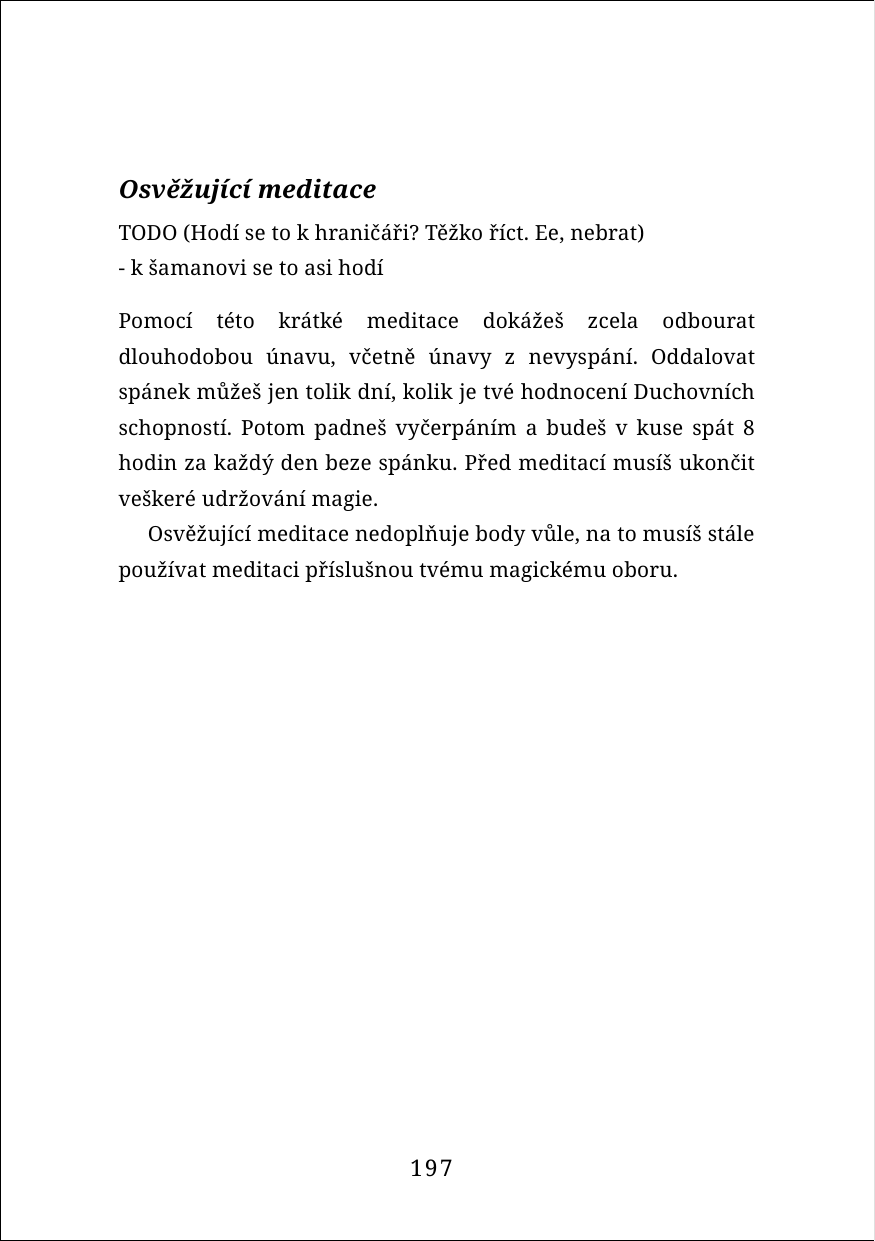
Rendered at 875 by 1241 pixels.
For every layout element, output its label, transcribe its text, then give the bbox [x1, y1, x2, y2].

text TODO (Hodí se to k hraničáři? Těžko říct. Ee, nebrat) - k šamanovi se to asi hodí [118, 218, 756, 282]
text Pomocí této krátké meditace dokážeš zcela odbourat dlouhodobou únavu, včetně únavy z nevyspání. Oddalovat spánek můžeš jen tolik dní, kolik je tvé hodnocení Duchovních schopností. Potom padneš vyčerpáním a budeš v kuse spát 8 hodin za každý den beze spánku. Před meditací musíš ukončit veškeré udržování magie. Osvěžující meditace nedoplňuje body vůle, na to musíš stále používat meditaci příslušnou tvému magickému oboru. [118, 306, 756, 583]
subtitle Osvěžující meditace [118, 172, 756, 206]
